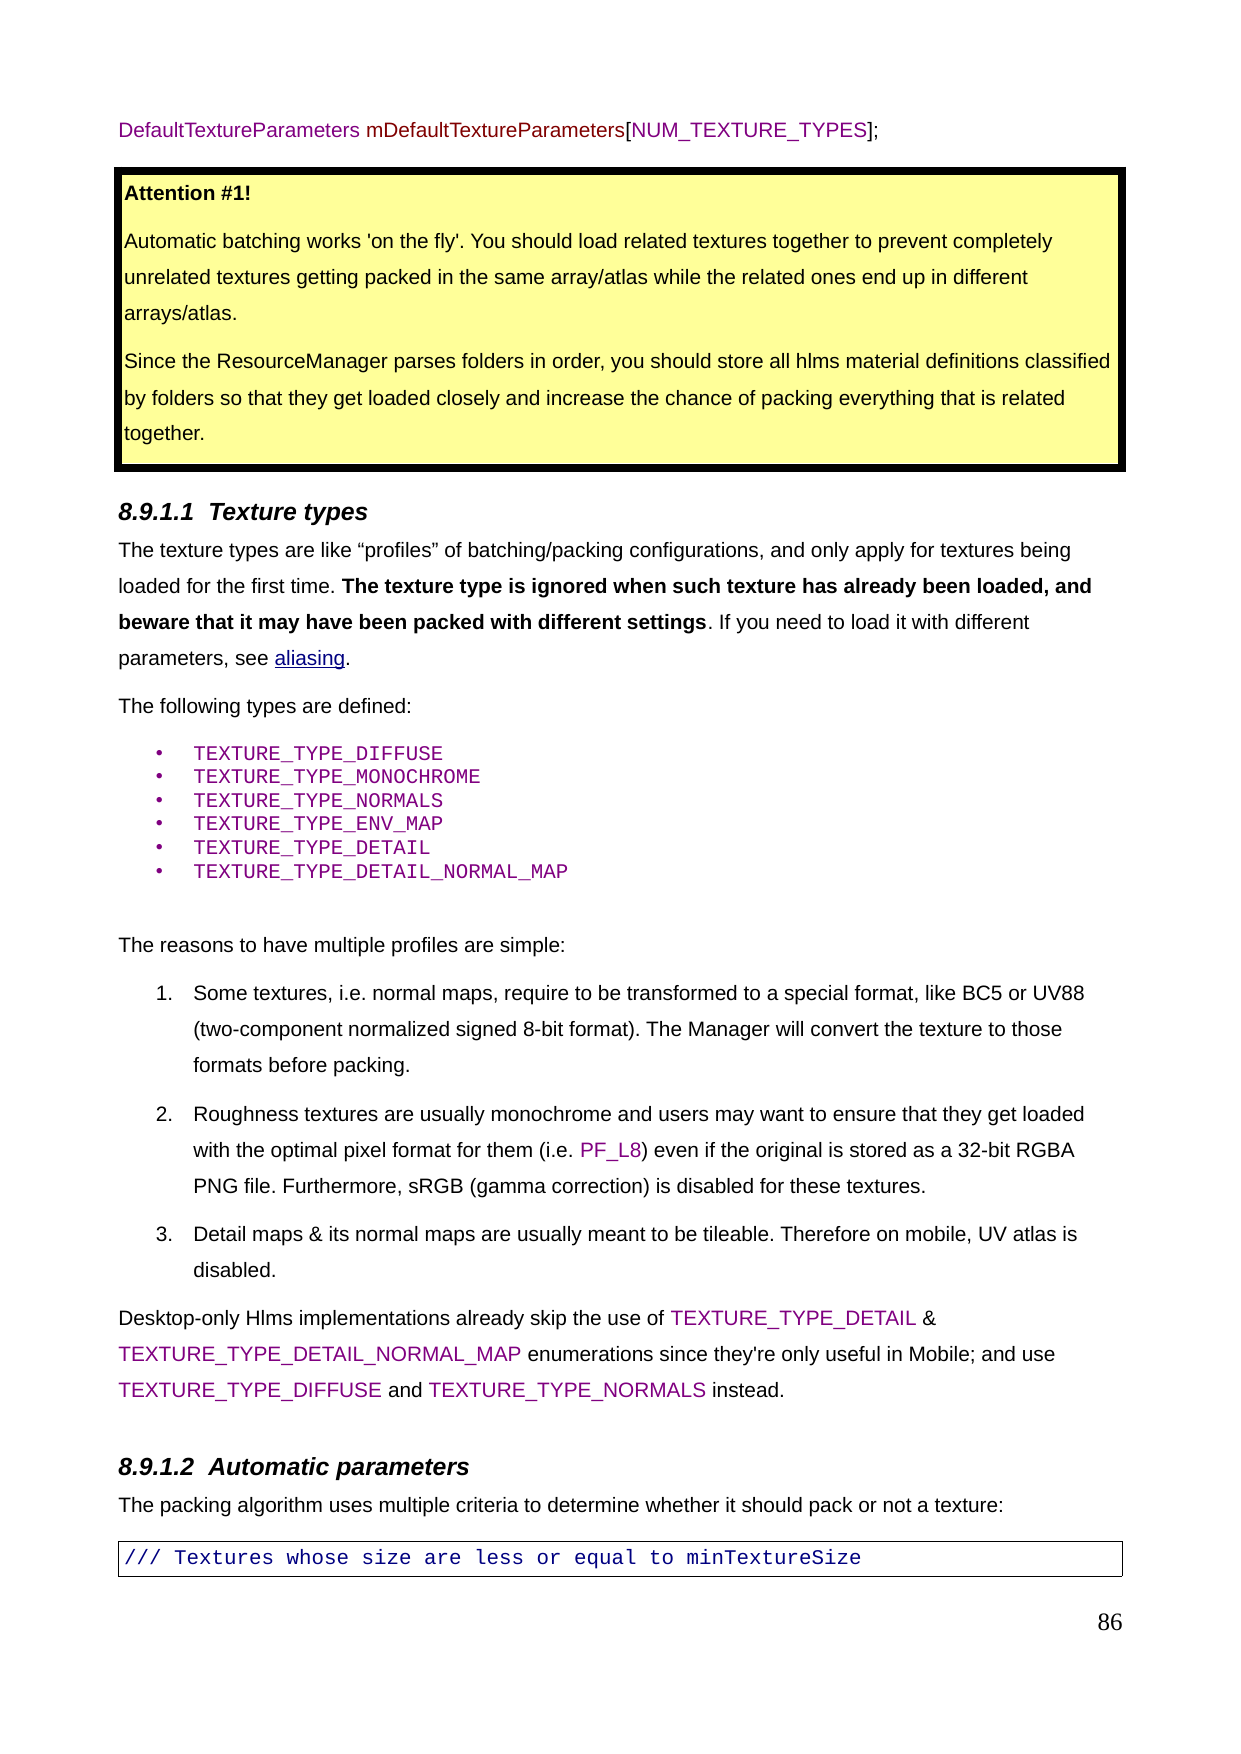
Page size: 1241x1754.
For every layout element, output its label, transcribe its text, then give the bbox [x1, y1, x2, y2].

list Detail maps & its normal maps are usually meant to be tileable. Therefore on mobile, UV atlas is disabled. [156, 1222, 1122, 1282]
text The reasons to have multiple profiles are simple: [118, 933, 1122, 957]
subtitle Texture types [118, 497, 1122, 525]
subtitle Automatic parameters [118, 1452, 1122, 1480]
list TEXTURE_TYPE_DIFFUSE [156, 742, 1122, 766]
list Some textures, i.e. normal maps, require to be transformed to a special format, like BC5 or UV88 (two-component normalized signed 8-bit format). The Manager will convert the texture to those formats before packing. [156, 981, 1122, 1077]
list TEXTURE_TYPE_NORMALS [156, 790, 1122, 813]
list TEXTURE_TYPE_MONOCHROME [156, 766, 1122, 790]
table_header /// Textures whose size are less or equal to minTextureSize [119, 1542, 1122, 1576]
text The packing algorithm uses multiple criteria to determine whether it should pack or not a texture: [118, 1493, 1122, 1517]
list TEXTURE_TYPE_ENV_MAP [156, 813, 1122, 837]
text Desktop-only Hlms implementations already skip the use of TEXTURE_TYPE_DETAIL & TEXTURE_TYPE_DETAIL_NORMAL_MAP enumerations since they're only useful in Mobile; and use TEXTURE_TYPE_DIFFUSE and TEXTURE_TYPE_NORMALS instead. [118, 1306, 1122, 1402]
text DefaultTextureParameters mDefaultTextureParameters[NUM_TEXTURE_TYPES]; [118, 118, 1122, 142]
list Roughness textures are usually monochrome and users may want to ensure that they get loaded with the optimal pixel format for them (i.e. PF_L8) even if the original is stored as a 32-bit RGBA PNG file. Furthermore, sRGB (gamma correction) is disabled for these textures. [156, 1102, 1122, 1197]
table_header Attention #1! Automatic batching works 'on the fly'. You should load related textures together to prevent completely unrelated textures getting packed in the same array/atlas while the related ones end up in different arrays/atlas. Since the ResourceManager parses folders in order, you should store all hlms material definitions classified by folders so that they get loaded closely and increase the chance of packing everything that is related together. [122, 175, 1118, 463]
text The following types are defined: [118, 694, 1122, 718]
list TEXTURE_TYPE_DETAIL [156, 837, 1122, 861]
text The texture types are like “profiles” of batching/packing configurations, and only apply for textures being loaded for the first time. The texture type is ignored when such texture has already been loaded, and beware that it may have been packed with different settings. If you need to load it with different parameters, see aliasing. [118, 538, 1122, 669]
list TEXTURE_TYPE_DETAIL_NORMAL_MAP [156, 861, 1122, 884]
